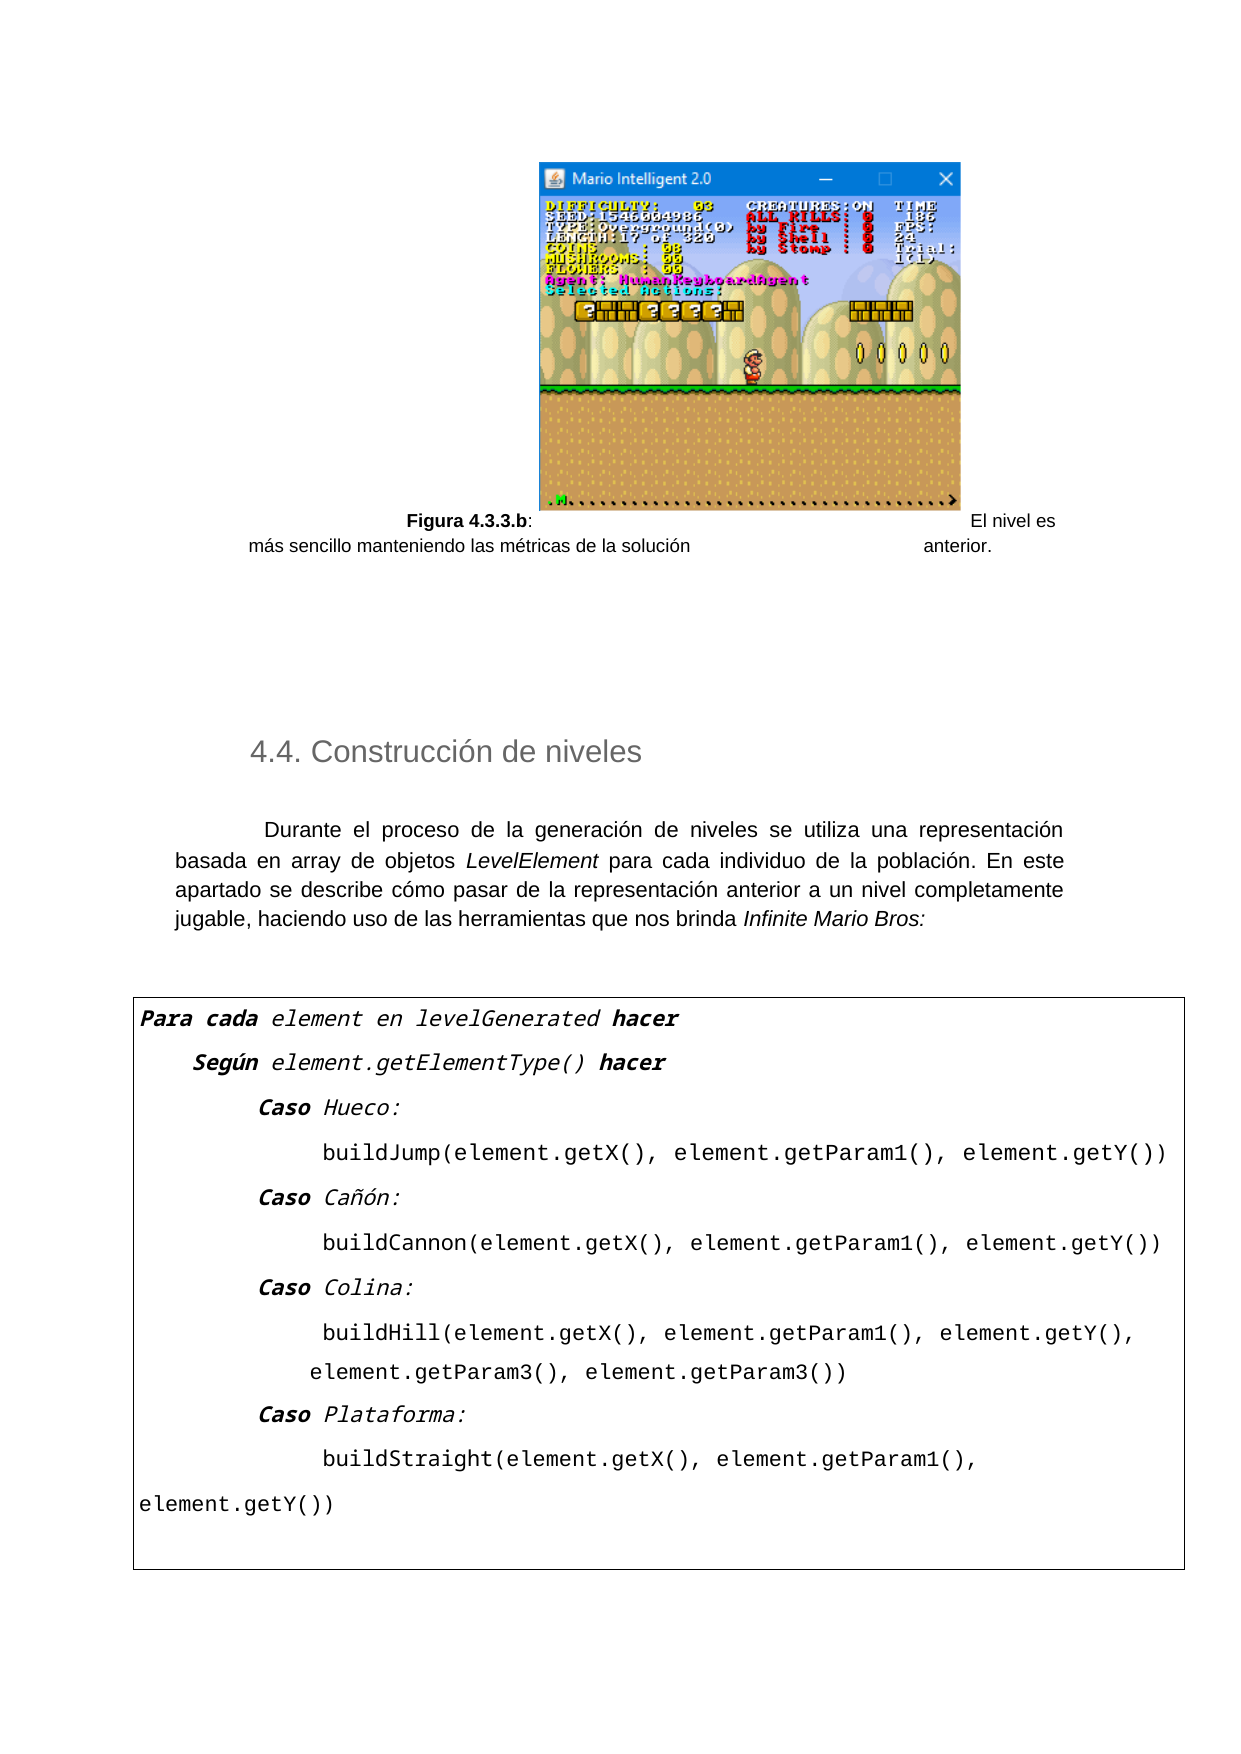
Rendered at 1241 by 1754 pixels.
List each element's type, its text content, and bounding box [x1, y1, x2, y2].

picture [539, 162, 961, 511]
table_header Para cada element en levelGenerated hacer Según element.getElementType() hacer Caso Hueco: buildJump(element.getX(), element.getParam1(), element.getY()) Caso Cañón: buildCannon(element.getX(), element.getParam1(), element.getY()) Caso Colina: buildHill(element.getX(), element.getParam1(), element.getY(), element.getParam3(), element.getParam3()) Caso Plataforma: buildStraight(element.getX(), element.getParam1(), element.getY()) [134, 998, 1184, 1569]
text 4.4. Construcción de niveles [175, 733, 1065, 769]
text Figura 4.3.3.b: El nivel es más sencillo manteniendo las métricas de la solución anterior. [175, 510, 1065, 556]
text Durante el proceso de la generación de niveles se utiliza una representación basada en array de objetos LevelElement para cada individuo de la población. En este apartado se describe cómo pasar de la representación anterior a un nivel completamente jugable, haciendo uso de las herramientas que nos brinda Infinite Mario Bros: [175, 808, 1065, 931]
